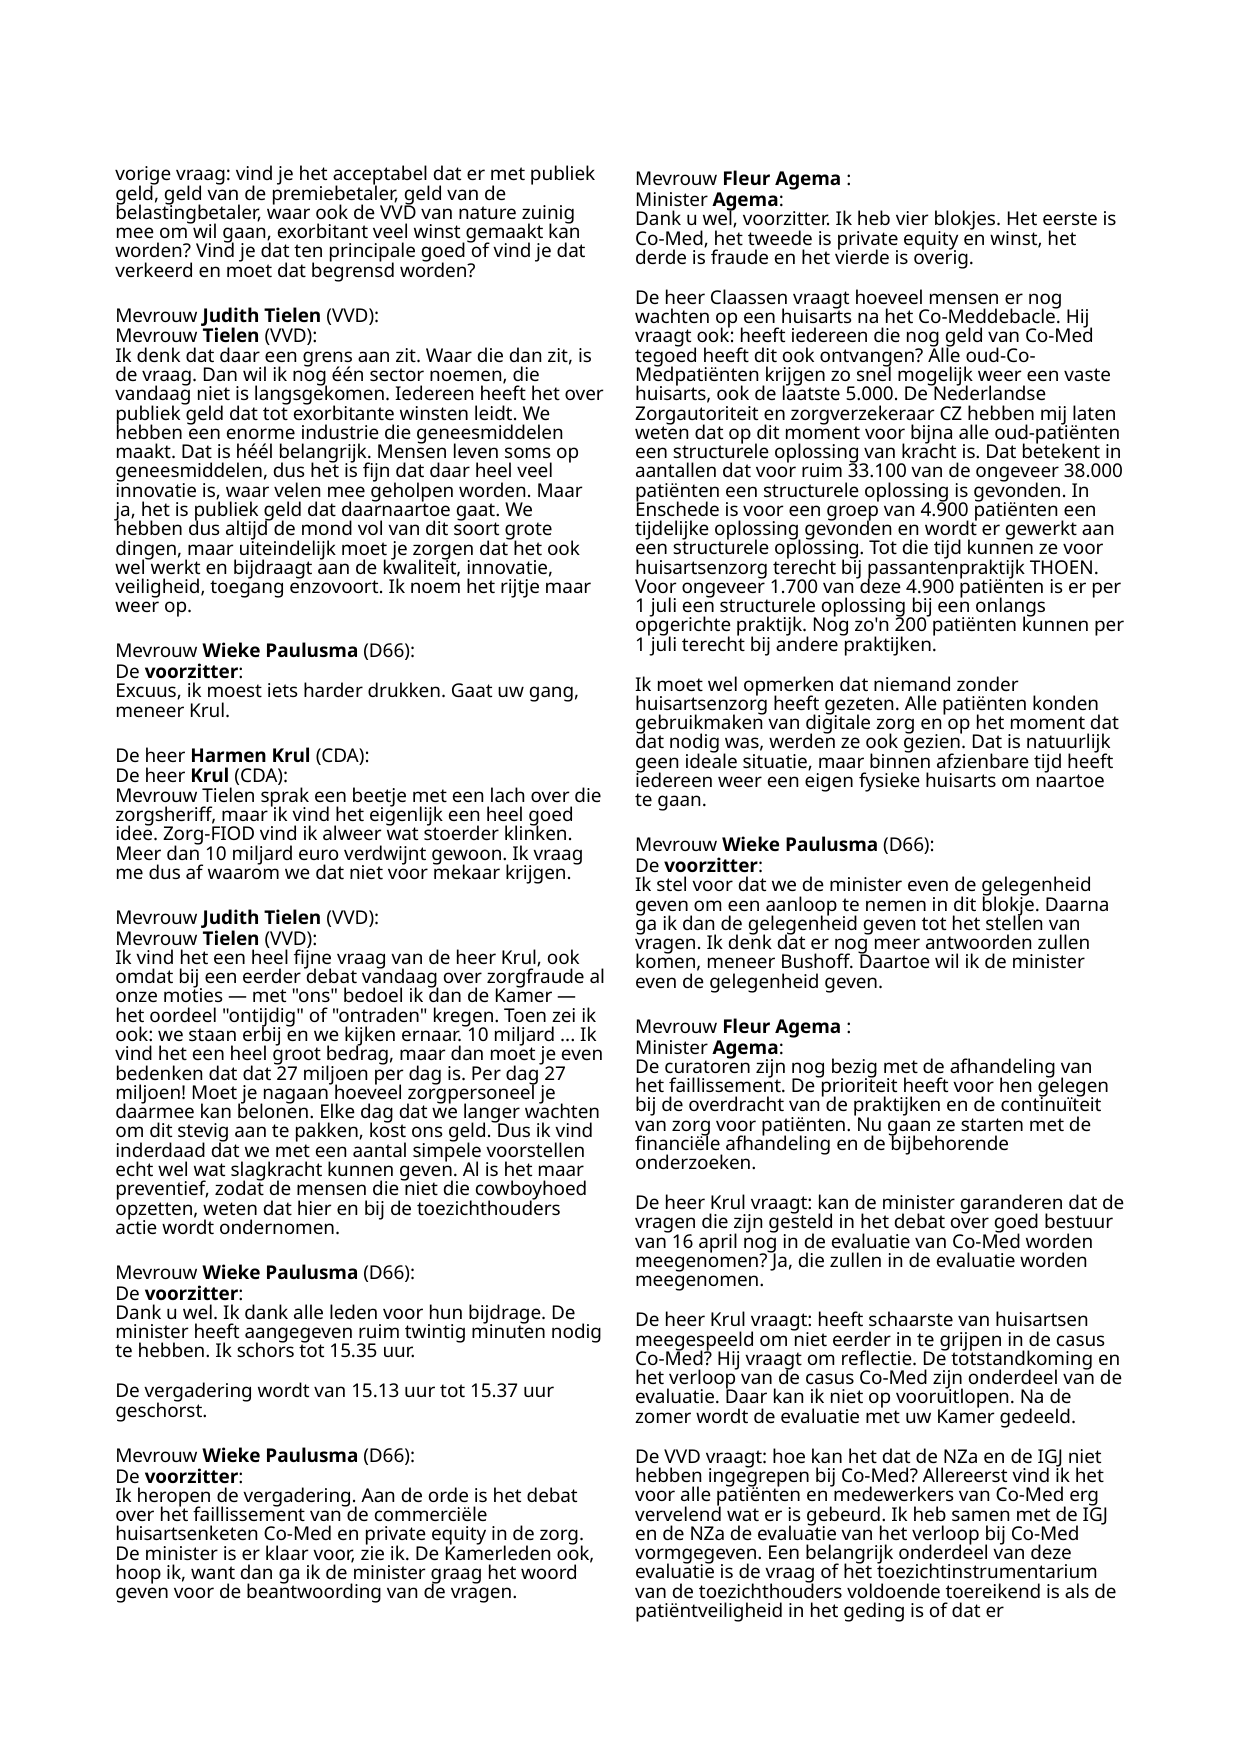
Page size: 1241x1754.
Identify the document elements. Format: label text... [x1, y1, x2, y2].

text Mevrouw Fleur Agema : [635, 165, 1125, 191]
text Mevrouw Judith Tielen (VVD): [115, 302, 605, 327]
text Mevrouw Tielen (VVD): [115, 930, 605, 949]
text vorige vraag: vind je het acceptabel dat er met publiek geld, geld van de premiebetaler, geld van de belastingbetaler, waar ook de VVD van nature zuinig mee om wil gaan, exorbitant veel winst gemaakt kan worden? Vind je dat ten principale goed of vind je dat verkeerd en moet dat begrensd worden? [115, 165, 605, 281]
text De voorzitter: [115, 1284, 605, 1304]
text De heer Harmen Krul (CDA): [115, 742, 605, 767]
text Excuus, ik moest iets harder drukken. Gaat uw gang, meneer Krul. [115, 682, 605, 721]
text De vergadering wordt van 15.13 uur tot 15.37 uur geschorst. [115, 1382, 605, 1421]
text De curatoren zijn nog bezig met de afhandeling van het faillissement. De prioriteit heeft voor hen gelegen bij de overdracht van de praktijken en de continuïteit van zorg voor patiënten. Nu gaan ze starten met de financiële afhandeling en de bijbehorende onderzoeken. [635, 1058, 1125, 1173]
text Dank u wel. Ik dank alle leden voor hun bijdrage. De minister heeft aangegeven ruim twintig minuten nodig te hebben. Ik schors tot 15.35 uur. [115, 1304, 605, 1362]
text De voorzitter: [115, 1468, 605, 1487]
text Mevrouw Tielen sprak een beetje met een lach over die zorgsheriff, maar ik vind het eigenlijk een heel goed idee. Zorg-FIOD vind ik alweer wat stoerder klinken. Meer dan 10 miljard euro verdwijnt gewoon. Ik vraag me dus af waarom we dat niet voor mekaar krijgen. [115, 787, 605, 883]
text Mevrouw Wieke Paulusma (D66): [115, 1442, 605, 1468]
text Mevrouw Wieke Paulusma (D66): [115, 637, 605, 663]
text De heer Krul vraagt: heeft schaarste van huisartsen meegespeeld om niet eerder in te grijpen in de casus Co-Med? Hij vraagt om reflectie. De totstandkoming en het verloop van de casus Co-Med zijn onderdeel van de evaluatie. Daar kan ik niet op vooruitlopen. Na de zomer wordt de evaluatie met uw Kamer gedeeld. [635, 1311, 1125, 1427]
text De heer Krul (CDA): [115, 767, 605, 787]
text Mevrouw Judith Tielen (VVD): [115, 904, 605, 930]
text Ik heropen de vergadering. Aan de orde is het debat over het faillissement van de commerciële huisartsenketen Co-Med en private equity in de zorg. De minister is er klaar voor, zie ik. De Kamerleden ook, hoop ik, want dan ga ik de minister graag het woord geven voor de beantwoording van de vragen. [115, 1487, 605, 1602]
text De voorzitter: [115, 663, 605, 682]
text De heer Krul vraagt: kan de minister garanderen dat de vragen die zijn gesteld in het debat over goed bestuur van 16 april nog in de evaluatie van Co-Med worden meegenomen? Ja, die zullen in de evaluatie worden meegenomen. [635, 1194, 1125, 1291]
text Ik stel voor dat we de minister even de gelegenheid geven om een aanloop te nemen in dit blokje. Daarna ga ik dan de gelegenheid geven tot het stellen van vragen. Ik denk dat er nog meer antwoorden zullen komen, meneer Bushoff. Daartoe wil ik de minister even de gelegenheid geven. [635, 876, 1125, 992]
text Minister Agema: [635, 191, 1125, 210]
text Ik denk dat daar een grens aan zit. Waar die dan zit, is de vraag. Dan wil ik nog één sector noemen, die vandaag niet is langsgekomen. Iedereen heeft het over publiek geld dat tot exorbitante winsten leidt. We hebben een enorme industrie die geneesmiddelen maakt. Dat is héél belangrijk. Mensen leven soms op geneesmiddelen, dus het is fijn dat daar heel veel innovatie is, waar velen mee geholpen worden. Maar ja, het is publiek geld dat daarnaartoe gaat. We hebben dus altijd de mond vol van dit soort grote dingen, maar uiteindelijk moet je zorgen dat het ook wel werkt en bijdraagt aan de kwaliteit, innovatie, veiligheid, toegang enzovoort. Ik noem het rijtje maar weer op. [115, 347, 605, 617]
text Ik moet wel opmerken dat niemand zonder huisartsenzorg heeft gezeten. Alle patiënten konden gebruikmaken van digitale zorg en op het moment dat dat nodig was, werden ze ook gezien. Dat is natuurlijk geen ideale situatie, maar binnen afzienbare tijd heeft iedereen weer een eigen fysieke huisarts om naartoe te gaan. [635, 676, 1125, 811]
text Dank u wel, voorzitter. Ik heb vier blokjes. Het eerste is Co-Med, het tweede is private equity en winst, het derde is fraude en het vierde is overig. [635, 210, 1125, 268]
text De voorzitter: [635, 857, 1125, 876]
text De heer Claassen vraagt hoeveel mensen er nog wachten op een huisarts na het Co-Meddebacle. Hij vraagt ook: heeft iedereen die nog geld van Co-Med tegoed heeft dit ook ontvangen? Alle oud-Co-Medpatiënten krijgen zo snel mogelijk weer een vaste huisarts, ook de laatste 5.000. De Nederlandse Zorgautoriteit en zorgverzekeraar CZ hebben mij laten weten dat op dit moment voor bijna alle oud-patiënten een structurele oplossing van kracht is. Dat betekent in aantallen dat voor ruim 33.100 van de ongeveer 38.000 patiënten een structurele oplossing is gevonden. In Enschede is voor een groep van 4.900 patiënten een tijdelijke oplossing gevonden en wordt er gewerkt aan een structurele oplossing. Tot die tijd kunnen ze voor huisartsenzorg terecht bij passantenpraktijk THOEN. Voor ongeveer 1.700 van deze 4.900 patiënten is er per 1 juli een structurele oplossing bij een onlangs opgerichte praktijk. Nog zo'n 200 patiënten kunnen per 1 juli terecht bij andere praktijken. [635, 289, 1125, 655]
text Mevrouw Wieke Paulusma (D66): [115, 1259, 605, 1284]
text De VVD vraagt: hoe kan het dat de NZa en de IGJ niet hebben ingegrepen bij Co-Med? Allereerst vind ik het voor alle patiënten en medewerkers van Co-Med erg vervelend wat er is gebeurd. Ik heb samen met de IGJ en de NZa de evaluatie van het verloop bij Co-Med vormgegeven. Een belangrijk onderdeel van deze evaluatie is de vraag of het toezichtinstrumentarium van de toezichthouders voldoende toereikend is als de patiëntveiligheid in het geding is of dat er [635, 1448, 1125, 1621]
text Mevrouw Fleur Agema : [635, 1013, 1125, 1039]
text Mevrouw Tielen (VVD): [115, 327, 605, 347]
text Mevrouw Wieke Paulusma (D66): [635, 831, 1125, 857]
text Ik vind het een heel fijne vraag van de heer Krul, ook omdat bij een eerder debat vandaag over zorgfraude al onze moties — met "ons" bedoel ik dan de Kamer — het oordeel "ontijdig" of "ontraden" kregen. Toen zei ik ook: we staan erbij en we kijken ernaar. 10 miljard ... Ik vind het een heel groot bedrag, maar dan moet je even bedenken dat dat 27 miljoen per dag is. Per dag 27 miljoen! Moet je nagaan hoeveel zorgpersoneel je daarmee kan belonen. Elke dag dat we langer wachten om dit stevig aan te pakken, kost ons geld. Dus ik vind inderdaad dat we met een aantal simpele voorstellen echt wel wat slagkracht kunnen geven. Al is het maar preventief, zodat de mensen die niet die cowboyhoed opzetten, weten dat hier en bij de toezichthouders actie wordt ondernomen. [115, 949, 605, 1238]
text Minister Agema: [635, 1039, 1125, 1058]
